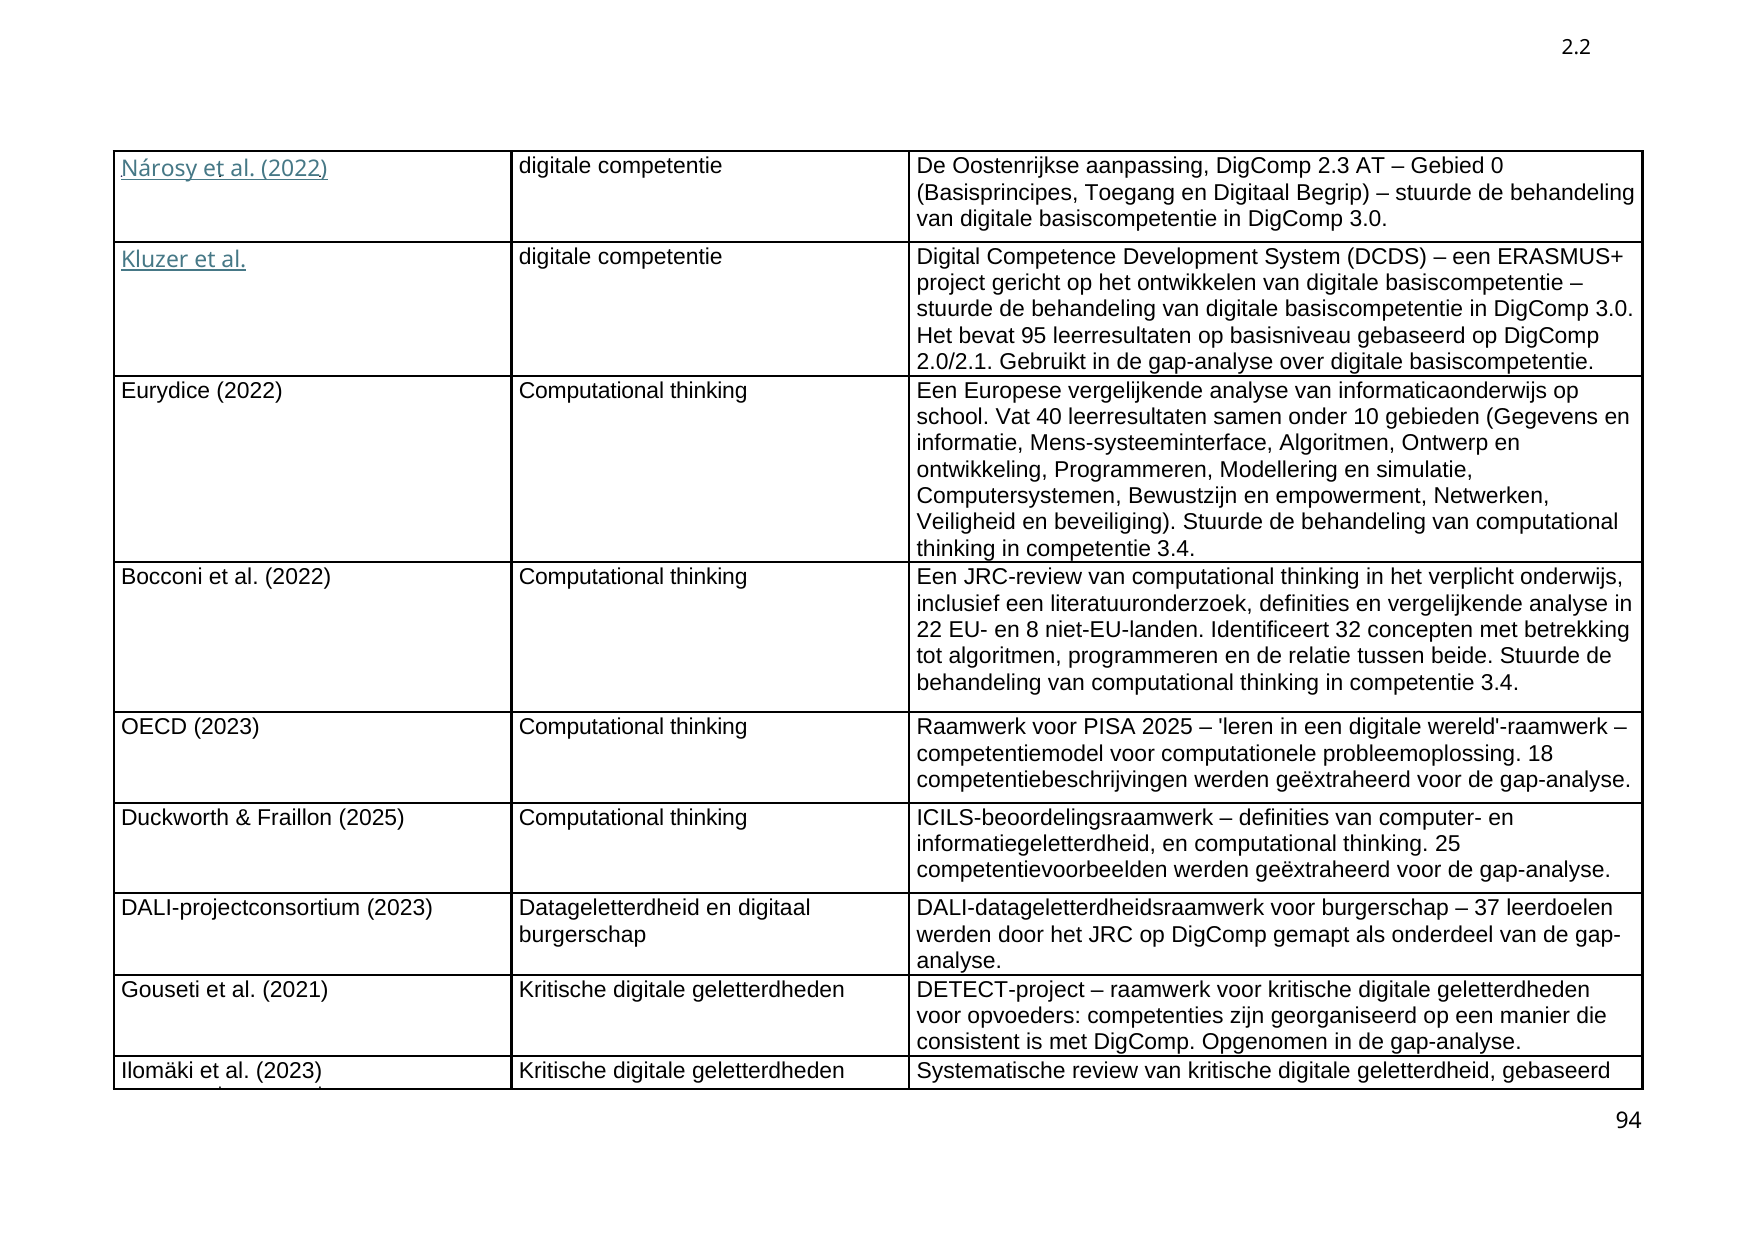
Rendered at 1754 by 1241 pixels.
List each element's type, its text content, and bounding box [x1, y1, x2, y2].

table_cell DALI-datageletterdheidsraamwerk voor burgerschap – 37 leerdoelen werden door het JRC op DigComp gemapt als onderdeel van de gap-analyse. [910, 894, 1641, 973]
table_cell Computational thinking [513, 713, 908, 802]
table_cell Nárosy et al. (2022) [115, 152, 510, 241]
table_cell Duckworth & Fraillon (2025) [115, 804, 510, 892]
table_cell Datageletterdheid en digitaal burgerschap [513, 894, 908, 973]
table_cell Computational thinking [513, 804, 908, 892]
table_cell Digital Competence Development System (DCDS) – een ERASMUS+ project gericht op het ontwikkelen van digitale basiscompetentie – stuurde de behandeling van digitale basiscompetentie in DigComp 3.0. Het bevat 95 leerresultaten op basisniveau gebaseerd op DigComp 2.0/2.1. Gebruikt in de gap-analyse over digitale basiscompetentie. [910, 243, 1641, 374]
table_cell Computational thinking [513, 563, 908, 711]
table_cell digitale competentie [513, 152, 908, 241]
table_cell Kritische digitale geletterdheden [513, 1057, 908, 1088]
table_cell digitale competentie [513, 243, 908, 374]
table_cell Systematische review van kritische digitale geletterdheid, gebaseerd [910, 1057, 1641, 1088]
table_cell De Oostenrijkse aanpassing, DigComp 2.3 AT – Gebied 0 (Basisprincipes, Toegang en Digitaal Begrip) – stuurde de behandeling van digitale basiscompetentie in DigComp 3.0. [910, 152, 1641, 241]
table_cell Kluzer et al. [115, 243, 510, 374]
table_cell Computational thinking [513, 377, 908, 561]
table_cell Kritische digitale geletterdheden [513, 976, 908, 1054]
table_cell OECD (2023) [115, 713, 510, 802]
table_cell Ilomäki et al. (2023) [115, 1057, 510, 1088]
table_cell DALI-projectconsortium (2023) [115, 894, 510, 973]
table_cell Raamwerk voor PISA 2025 – 'leren in een digitale wereld'-raamwerk – competentiemodel voor computationele probleemoplossing. 18 competentiebeschrijvingen werden geëxtraheerd voor de gap-analyse. [910, 713, 1641, 802]
table_cell Een JRC-review van computational thinking in het verplicht onderwijs, inclusief een literatuuronderzoek, definities en vergelijkende analyse in 22 EU- en 8 niet-EU-landen. Identificeert 32 concepten met betrekking tot algoritmen, programmeren en de relatie tussen beide. Stuurde de behandeling van computational thinking in competentie 3.4. [910, 563, 1641, 711]
table_cell ICILS-beoordelingsraamwerk – definities van computer- en informatiegeletterdheid, en computational thinking. 25 competentievoorbeelden werden geëxtraheerd voor de gap-analyse. [910, 804, 1641, 892]
table_cell Eurydice (2022) [115, 377, 510, 561]
table_cell Bocconi et al. (2022) [115, 563, 510, 711]
table_cell Een Europese vergelijkende analyse van informaticaonderwijs op school. Vat 40 leerresultaten samen onder 10 gebieden (Gegevens en informatie, Mens-systeeminterface, Algoritmen, Ontwerp en ontwikkeling, Programmeren, Modellering en simulatie, Computersystemen, Bewustzijn en empowerment, Netwerken, Veiligheid en beveiliging). Stuurde de behandeling van computational thinking in competentie 3.4. [910, 377, 1641, 561]
table_cell Gouseti et al. (2021) [115, 976, 510, 1054]
table_cell DETECT-project – raamwerk voor kritische digitale geletterdheden voor opvoeders: competenties zijn georganiseerd op een manier die consistent is met DigComp. Opgenomen in de gap-analyse. [910, 976, 1641, 1054]
